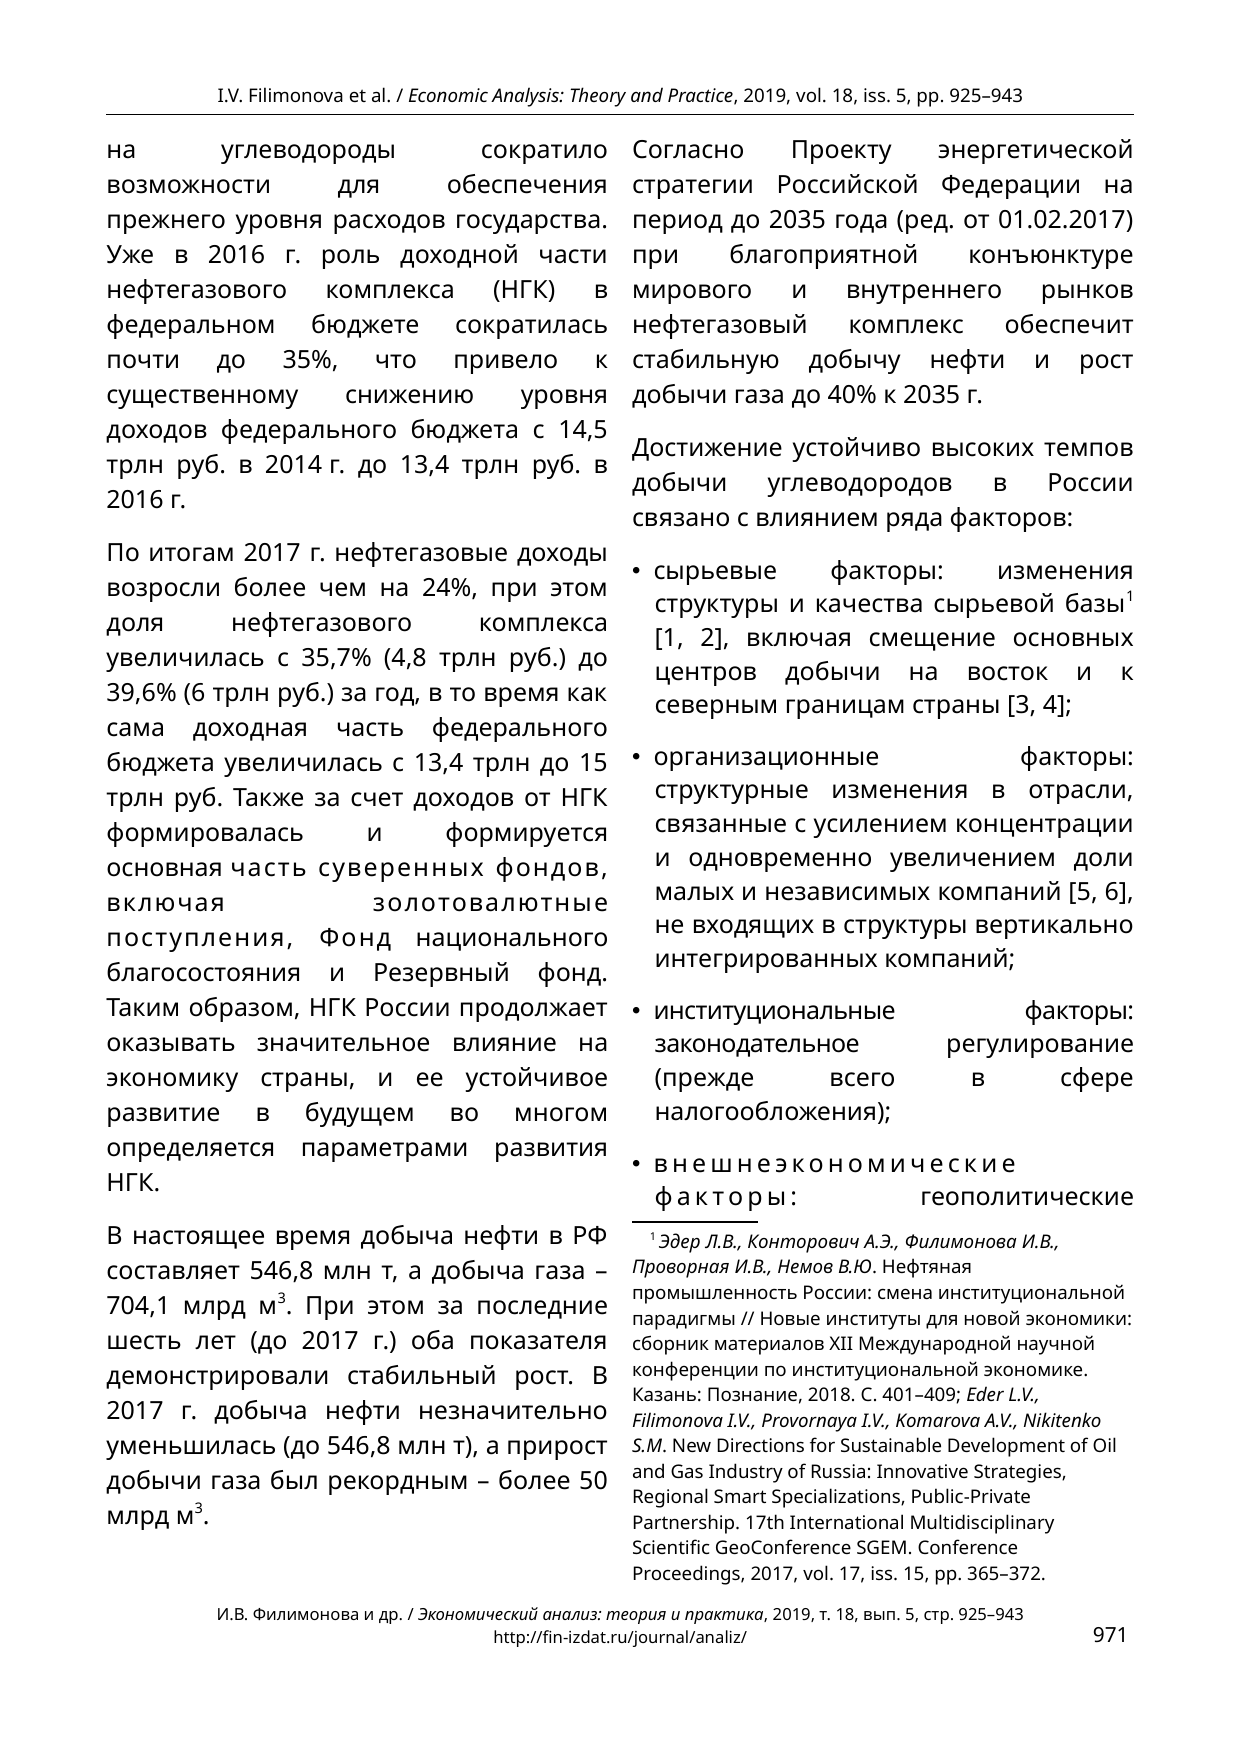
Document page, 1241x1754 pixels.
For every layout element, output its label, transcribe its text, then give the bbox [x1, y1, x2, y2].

text Достижение устойчиво высоких темпов добычи углеводородов в России связано с влиянием ряда факторов: [632, 429, 1134, 534]
list внешнеэкономические факторы: геополитические [632, 1145, 1134, 1212]
list Эдер Л.В., Конторович А.Э., Филимонова И.В., Проворная И.В., Немов В.Ю. Нефтяная промышленность России: смена институциональной парадигмы // Новые институты для новой экономики: сборник материалов XII Международной научной конференции по институциональной экономике. Казань: Познание, 2018. С. 401–409; Eder L.V., Filimonova I.V., Provornaya I.V., Komarova A.V., Nikitenko S.M. New Directions for Sustainable Development of Oil and Gas Industry of Russia: Innovative Strategies, Regional Smart Specializations, Public-Private Partnership. 17th International Multidisciplinary Scientific GeoConference SGEM. Conference Proceedings, 2017, vol. 17, iss. 15, pp. 365–372. [632, 1228, 1134, 1586]
text на углеводороды сократило возможности для обеспечения прежнего уровня расходов государства. Уже в 2016 г. роль доходной части нефтегазового комплекса (НГК) в федеральном бюджете сократилась почти до 35%, что привело к существенному снижению уровня доходов федерального бюджета с 14,5 трлн руб. в 2014 г. до 13,4 трлн руб. в 2016 г. [106, 132, 608, 516]
text По итогам 2017 г. нефтегазовые доходы возросли более чем на 24%, при этом доля нефтегазового комплекса увеличилась с 35,7% (4,8 трлн руб.) до 39,6% (6 трлн руб.) за год, в то время как сама доходная часть федерального бюджета увеличилась с 13,4 трлн до 15 трлн руб. Также за счет доходов от НГК формировалась и формируется основная часть суверенных фондов, включая золотовалютные поступления, Фонд национального благосостояния и Резервный фонд. Таким образом, НГК России продолжает оказывать значительное влияние на экономику страны, и ее устойчивое развитие в будущем во многом определяется параметрами развития НГК. [106, 534, 608, 1199]
list организационные факторы: структурные изменения в отрасли, связанные с усилением концентрации и одновременно увеличением доли малых и независимых компаний [5, 6], не входящих в структуры вертикально интегрированных компаний; [632, 739, 1134, 975]
list институциональные факторы: законодательное регулирование (прежде всего в сфере налогообложения); [632, 992, 1134, 1127]
text Согласно Проекту энергетической стратегии Российской Федерации на период до 2035 года (ред. от 01.02.2017) при благоприятной конъюнктуре мирового и внутреннего рынков нефтегазовый комплекс обеспечит стабильную добычу нефти и рост добычи газа до 40% к 2035 г. [632, 132, 1134, 411]
list сырьевые факторы: изменения структуры и качества сырьевой базы [1, 2], включая смещение основных центров добычи на восток и к северным границам страны [3, 4]; [632, 552, 1134, 721]
text В настоящее время добыча нефти в РФ составляет 546,8 млн т, а добыча газа – 704,1 млрд м3. При этом за последние шесть лет (до 2017 г.) оба показателя демонстрировали стабильный рост. В 2017 г. добыча нефти незначительно уменьшилась (до 546,8 млн т), а прирост добычи газа был рекордным – более 50 млрд м3. [106, 1217, 608, 1531]
